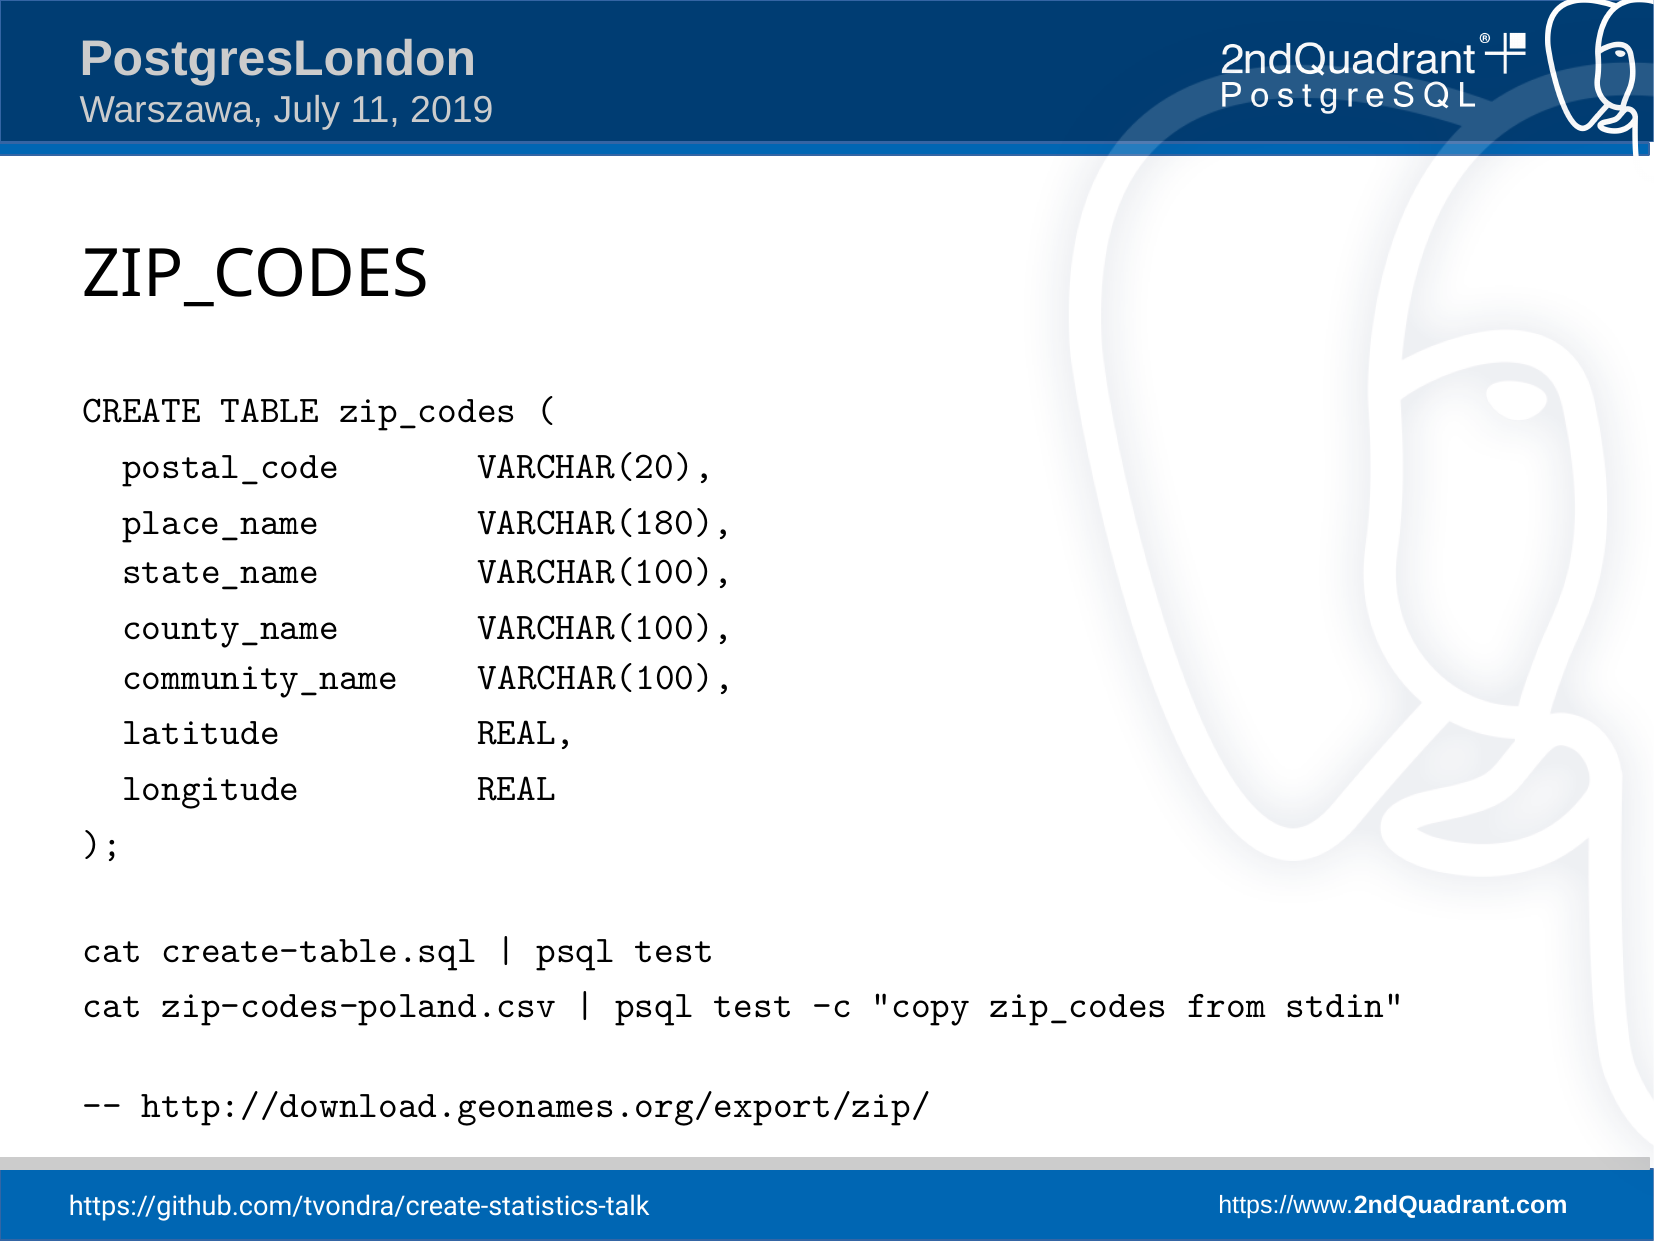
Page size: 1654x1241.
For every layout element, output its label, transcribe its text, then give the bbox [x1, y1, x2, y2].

picture [639, 1104, 649, 1115]
picture [759, 1104, 769, 1115]
title ZIP_CODES [82, 167, 1571, 375]
picture [632, 0, 1654, 1241]
picture [897, 1104, 907, 1115]
picture [718, 1104, 728, 1108]
picture [679, 1104, 686, 1110]
picture [778, 1104, 788, 1115]
picture [677, 1117, 690, 1123]
list CREATE TABLE zip_codes ( postal_code VARCHAR(20), place_name VARCHAR(180), state_name VARCHAR(100), county_name VARCHAR(100), community_name VARCHAR(100), latitude REAL, longitude REAL ); cat create-table.sql | psql test cat zip-codes-poland.csv | psql test -c "copy zip_codes from stdin" -- http://download.geonames.org/export/zip/ [82, 384, 1571, 1104]
